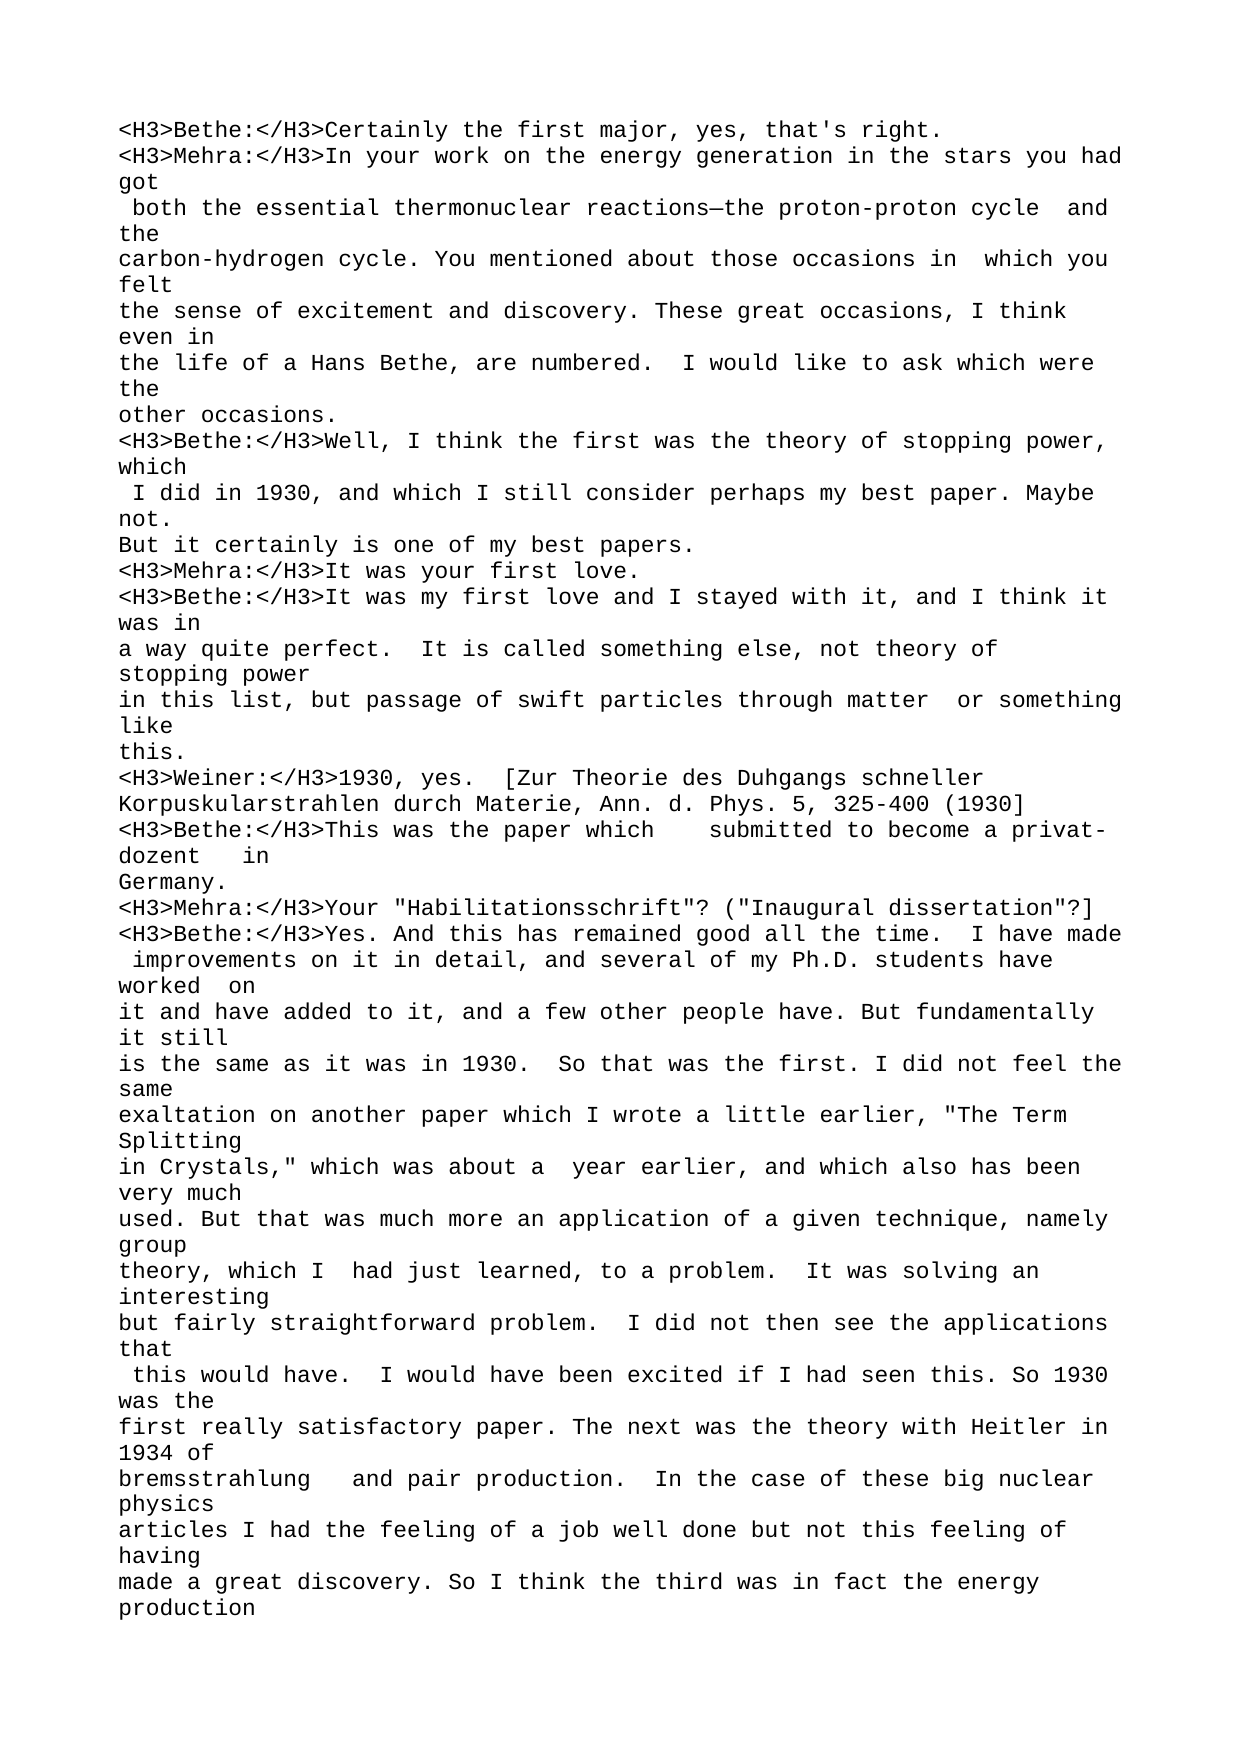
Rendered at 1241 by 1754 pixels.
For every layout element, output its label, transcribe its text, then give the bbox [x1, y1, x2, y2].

text <H3>Mehra:</H3>Your "Habilitationsschrift"? ("Inaugural dissertation"?] [118, 896, 1122, 922]
text carbon-hydrogen cycle. You mentioned about those occasions in which you felt [118, 248, 1122, 300]
text exaltation on another paper which I wrote a little earlier, "The Term Splitting [118, 1104, 1122, 1156]
text Germany. [118, 870, 1122, 896]
text this. [118, 741, 1122, 767]
text the sense of excitement and discovery. These great occasions, I think even in [118, 300, 1122, 352]
text <H3>Bethe:</H3>It was my first love and I stayed with it, and I think it was in [118, 585, 1122, 637]
text But it certainly is one of my best papers. [118, 533, 1122, 559]
text <H3>Bethe:</H3>Yes. And this has remained good all the time. I have made [118, 922, 1122, 948]
text a way quite perfect. It is called something else, not theory of stopping power [118, 637, 1122, 689]
text improvements on it in detail, and several of my Ph.D. students have worked on [118, 948, 1122, 1000]
text Korpuskularstrahlen durch Materie, Ann. d. Phys. 5, 325-400 (1930] [118, 792, 1122, 818]
text theory, which I had just learned, to a problem. It was solving an interesting [118, 1259, 1122, 1311]
text both the essential thermonuclear reactions—the proton-proton cycle and the [118, 196, 1122, 248]
text in Crystals," which was about a year earlier, and which also has been very much [118, 1156, 1122, 1207]
text articles I had the feeling of a job well done but not this feeling of having [118, 1519, 1122, 1571]
text bremsstrahlung and pair production. In the case of these big nuclear physics [118, 1467, 1122, 1519]
text <H3>Weiner:</H3>1930, yes. [Zur Theorie des Duhgangs schneller [118, 767, 1122, 792]
text <H3>Bethe:</H3>This was the paper which submitted to become a privat-dozent in [118, 818, 1122, 870]
text the life of a Hans Bethe, are numbered. I would like to ask which were the [118, 352, 1122, 403]
text is the same as it was in 1930. So that was the first. I did not feel the same [118, 1052, 1122, 1104]
text made a great discovery. So I think the third was in fact the energy production [118, 1571, 1122, 1622]
text in this list, but passage of swift particles through matter or something like [118, 689, 1122, 741]
text it and have added to it, and a few other people have. But fundamentally it still [118, 1000, 1122, 1052]
text <H3>Bethe:</H3>Well, I think the first was the theory of stopping power, which [118, 429, 1122, 481]
text I did in 1930, and which I still consider perhaps my best paper. Maybe not. [118, 481, 1122, 533]
text <H3>Mehra:</H3>In your work on the energy generation in the stars you had got [118, 144, 1122, 196]
text but fairly straightforward problem. I did not then see the applications that [118, 1311, 1122, 1363]
text used. But that was much more an application of a given technique, namely group [118, 1207, 1122, 1259]
text <H3>Bethe:</H3>Certainly the first major, yes, that's right. [118, 118, 1122, 144]
text first really satisfactory paper. The next was the theory with Heitler in 1934 of [118, 1415, 1122, 1467]
text this would have. I would have been excited if I had seen this. So 1930 was the [118, 1363, 1122, 1415]
text <H3>Mehra:</H3>It was your first love. [118, 559, 1122, 585]
text other occasions. [118, 403, 1122, 429]
